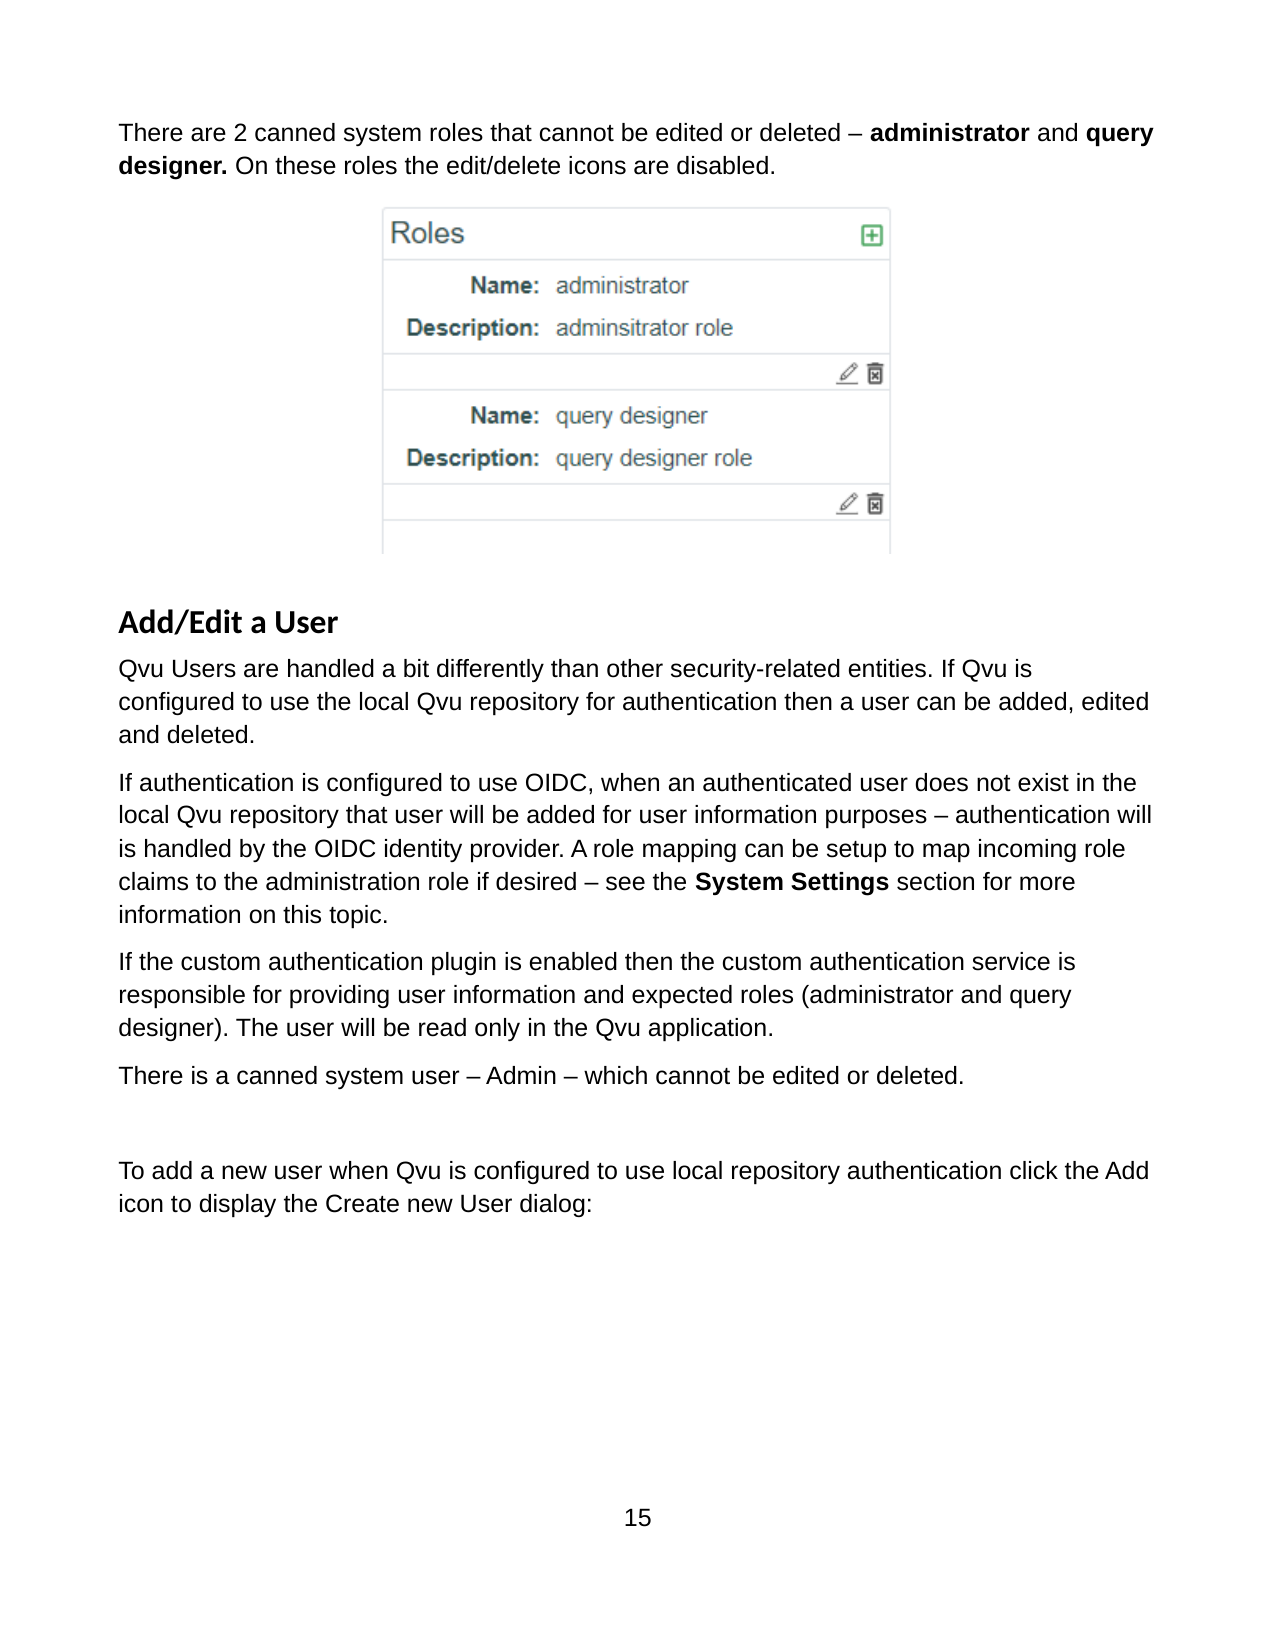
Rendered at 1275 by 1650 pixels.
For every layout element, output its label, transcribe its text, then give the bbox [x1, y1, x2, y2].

text Qvu Users are handled a bit differently than other security-related entities. If Qvu is configured to use the local Qvu repository for authentication then a user can be added, edited and deleted. [118, 654, 1157, 749]
text There are 2 canned system roles that cannot be edited or deleted – administrator and query designer. On these roles the edit/delete icons are disabled. [118, 118, 1157, 180]
text To add a new user when Qvu is configured to use local repository authentication click the Add icon to display the Create new User dialog: [118, 1156, 1157, 1218]
subtitle Add/Edit a User [118, 600, 1157, 641]
text If authentication is configured to use OIDC, when an authenticated user does not exist in the local Qvu repository that user will be added for user information purposes – authentication will is handled by the OIDC identity provider. A role mapping can be setup to map incoming role claims to the administration role if desired – see the System Settings section for more information on this topic. [118, 767, 1157, 928]
text If the custom authentication plugin is enabled then the custom authentication service is responsible for providing user information and expected roles (administrator and query designer). The user will be read only in the Qvu application. [118, 947, 1157, 1042]
text There is a canned system user – Admin – which cannot be edited or deleted. [118, 1061, 1157, 1089]
picture [376, 198, 899, 554]
